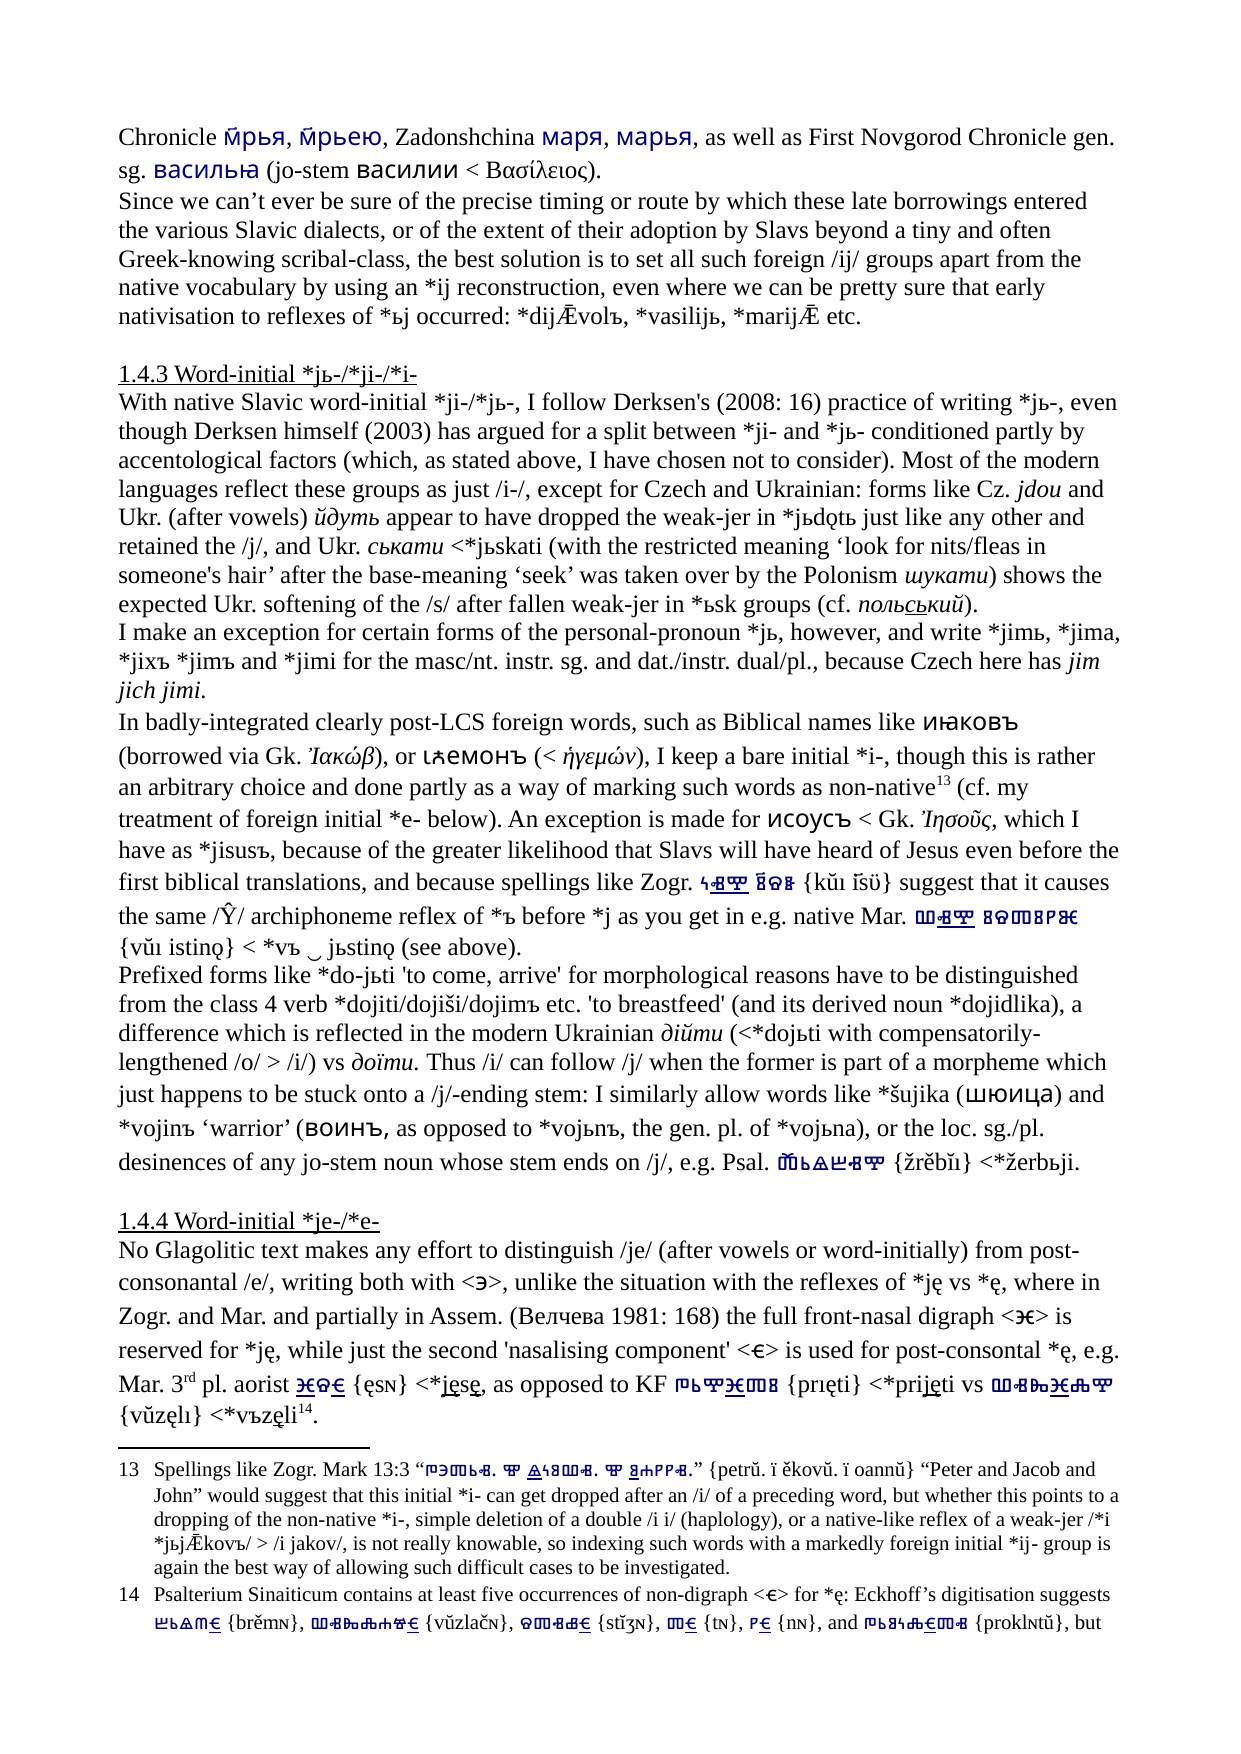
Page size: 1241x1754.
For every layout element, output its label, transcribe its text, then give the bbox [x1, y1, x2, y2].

text I make an exception for certain forms of the personal-pronoun *jь, however, and write *jimь, *jima, *jixъ *jimъ and *jimi for the masc/nt. instr. sg. and dat./instr. dual/pl., because Czech here has jim jich jimi. [118, 617, 1122, 704]
text 1.4.4 Word-initial *je‑/*e‑ [118, 1206, 1122, 1235]
text No Glagolitic text makes any effort to distinguish /je/ (after vowels or word-initially) from post-consonantal /e/, writing both with <ⰵ>, unlike the situation with the reflexes of *ję vs *ę, where in Zogr. and Mar. and partially in Assem. (Велчева 1981: 168) the full front-nasal digraph <ⱗ> is reserved for *ję, while just the second 'nasalising component' <ⱔ> is used for post-consontal *ę, e.g. Mar. 3rd pl. aorist ⱗⱄⱔ {ęsɴ} <*jęsę, as opposed to KF ⱂⱃⰹⱗⱅⰻ {prıęti} <*prijęti vs ⰲⱏⰸⱗⰾⰹ {vŭzęlı} <*vъzęli. [118, 1235, 1122, 1429]
text Prefixed forms like *do‑jьti 'to come, arrive' for morphological reasons have to be distinguished from the class 4 verb *dojiti/dojiši/dojimъ etc. 'to breastfeed' (and its derived noun *dojidlika), a difference which is reflected in the modern Ukrainian дійти (<*dojьti with compensatorily-lengthened /o/ > /i/) vs доїти. Thus /i/ can follow /j/ when the former is part of a morpheme which just happens to be stuck onto a /j/-ending stem: I similarly allow words like *šujika (шюица) and *vojinъ ‘warrior’ (воинъ, as opposed to *vojьnъ, the gen. pl. of *vojьna), or the loc. sg./pl. desinences of any jo-stem noun whose stem ends on /j/, e.g. Psal. ⰶⱃⱑⰱⱐⰹ {žrěbĭı} <*žerbьji. [118, 960, 1122, 1177]
text With native Slavic word-initial *ji-/*jь-, I follow Derksen's (2008: 16) practice of writing *jь-, even though Derksen himself (2003) has argued for a split between *ji- and *jь- conditioned partly by accentological factors (which, as stated above, I have chosen not to consider). Most of the modern languages reflect these groups as just /i-/, except for Czech and Ukrainian: forms like Cz. jdou and Ukr. (after vowels) йдyть appear to have dropped the weak-jer in *jьdǫtь just like any other and retained the /j/, and Ukr. ськати <*jьskati (with the restricted meaning ‘look for nits/fleas in someone's hair’ after the base-meaning ‘seek’ was taken over by the Polonism шукати) shows the expected Ukr. softening of the /s/ after fallen weak-jer in *ьsk groups (cf. польський). [118, 387, 1122, 617]
text 1.4.3 Word-initial *jь‑/*ji‑/*i‑ [118, 359, 1122, 387]
text Chronicle м҃рья, м҃рьею, Zadonshchina маря, марья, as well as First Novgorod Chronicle gen. sg. васильꙗ (jo-stem василии < Βασίλειος). [118, 118, 1122, 186]
text In badly-integrated clearly post-LCS foreign words, such as Biblical names like иꙗковъ (borrowed via Gk. Ἰακώβ), or ꙇꙉемонъ (< ἡγεμών), I keep a bare initial *i‑, though this is rather an arbitrary choice and done partly as a way of marking such words as non-native (cf. my treatment of foreign initial *e‑ below). An exception is made for исоусъ < Gk. Ἰησοῦς, which I have as *jisusъ, because of the greater likelihood that Slavs will have heard of Jesus even before the first biblical translations, and because spellings like Zogr. ⰽⱏⰹ ⰻ҃ⱄⱛ {kŭı i҃sϋ} suggest that it causes the same /Ŷ/ archiphoneme reflex of *ъ before *j as you get in e.g. native Mar. ⰲⱏⰹ ⰻⱄⱅⰻⱀⱘ {vŭı istinǫ} < *vъ ‿ jьstinǫ (see above). [118, 704, 1122, 960]
text Spellings like Zogr. Mark 13:3 “ⱂⰵⱅⱃⱏ. ⰺ ⱑⰽⱁⰲⱏ. ⰺ ⱁⰰⱀⱀⱏ.” {petrŭ. ï ěkovŭ. ï oannŭ} “Peter and Jacob and John” would suggest that this initial *i‑ can get dropped after an /i/ of a preceding word, but whether this points to a dropping of the non-native *i‑, simple deletion of a double /i i/ (haplology), or a native-like reflex of a weak-jer /*i *jьjǢkovъ/ > /i jakov/, is not really knowable, so indexing such words with a markedly foreign initial *ij‑ group is again the best way of allowing such difficult cases to be investigated. [118, 1454, 1122, 1579]
text Since we can’t ever be sure of the precise timing or route by which these late borrowings entered the various Slavic dialects, or of the extent of their adoption by Slavs beyond a tiny and often Greek-knowing scribal-class, the best solution is to set all such foreign /ij/ groups apart from the native vocabulary by using an *ij reconstruction, even where we can be pretty sure that early nativisation to reflexes of *ьj occurred: *dijǢvolъ, *vasilijь, *marijǢ etc. [118, 186, 1122, 330]
text Psalterium Sinaiticum contains at least five occurrences of non-digraph <ⱔ> for *ę: Eckhoff’s digitisation suggests ⰱⱃⱑⰿⱔ {brěmɴ}, ⰲⱏⰸⰾⰰⱍⱔ {vŭzlačɴ}, ⱄⱅⱐⰷⱔ {stĭʒɴ}, ⱅⱔ {tɴ}, ⱀⱔ {nɴ}, and ⱂⱃⱁⰽⰾⱔⱅⱏ {proklɴtŭ}, but [118, 1579, 1122, 1636]
